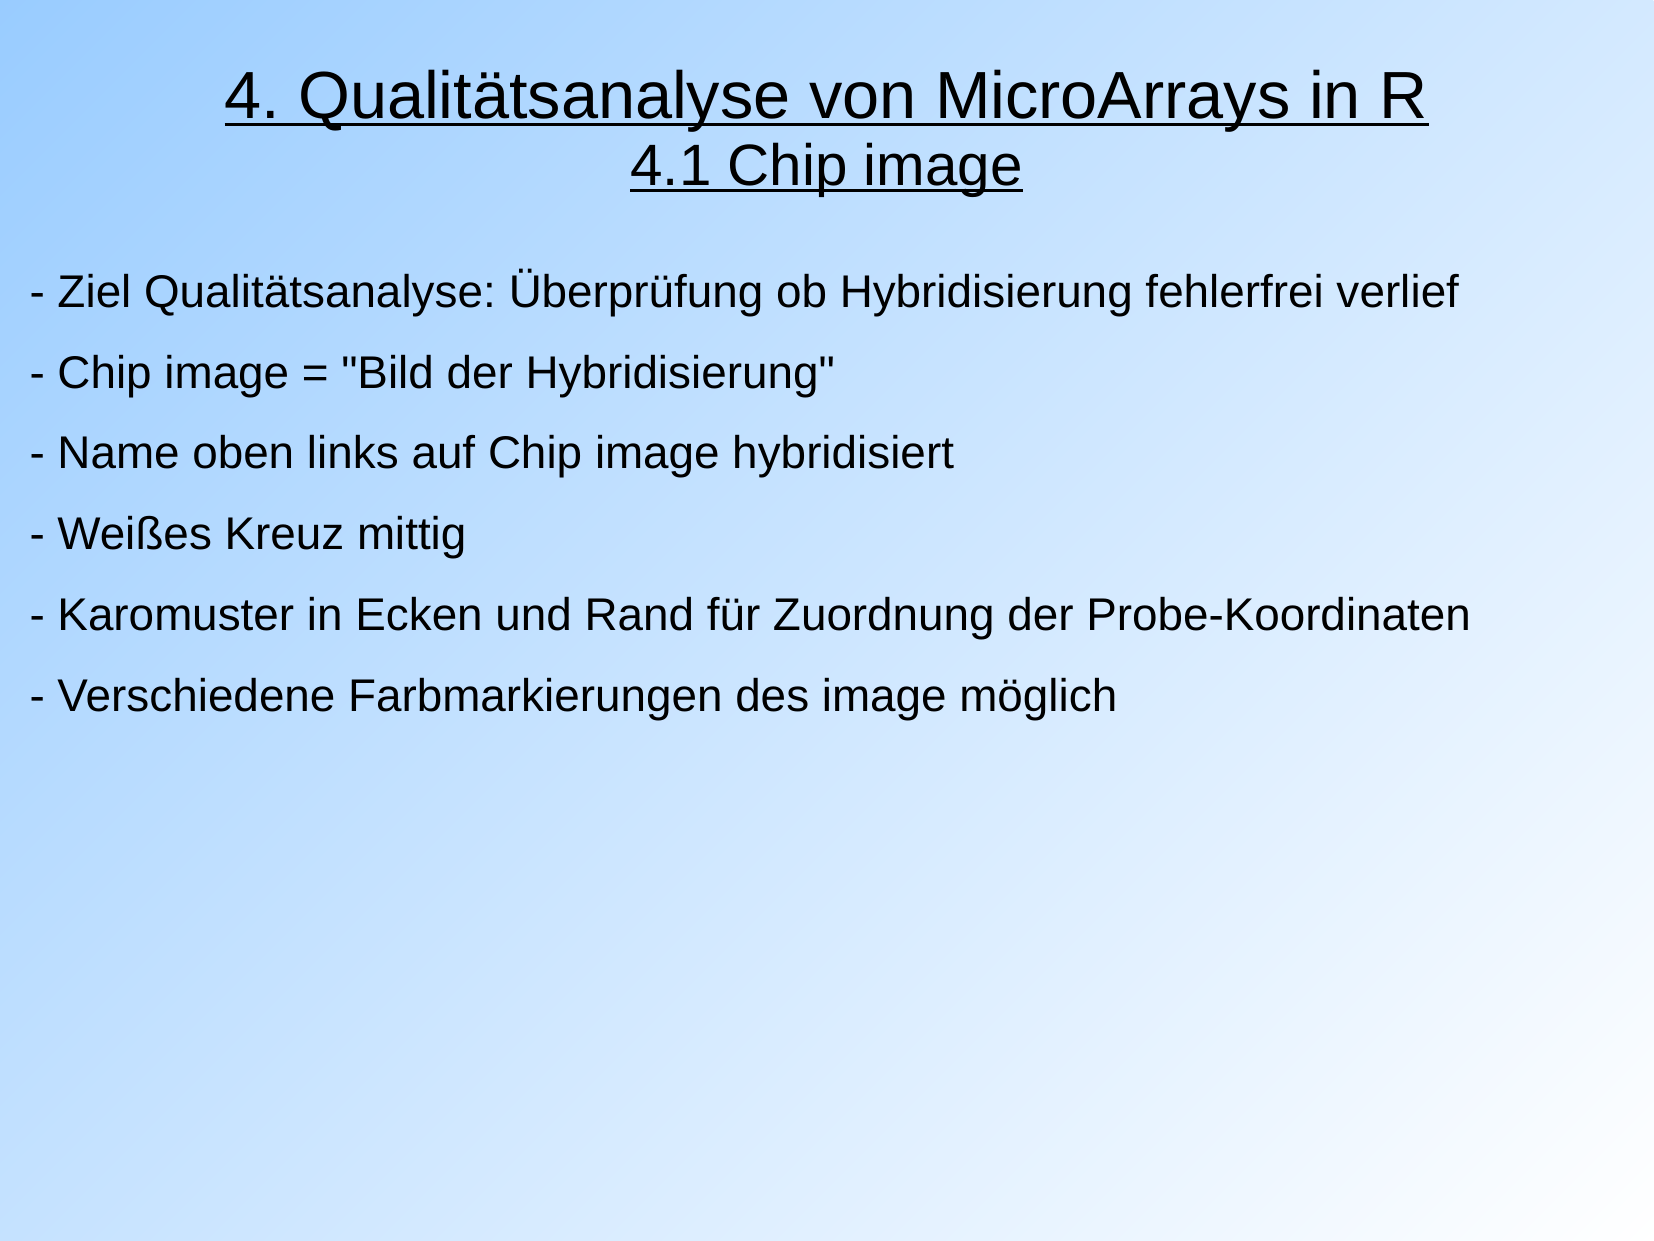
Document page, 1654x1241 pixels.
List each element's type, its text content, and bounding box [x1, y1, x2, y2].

title 4. Qualitätsanalyse von MicroArrays in R 4.1 Chip image [0, 0, 1654, 257]
list - Ziel Qualitätsanalyse: Überprüfung ob Hybridisierung fehlerfrei verlief - Chip image = "Bild der Hybridisierung" - Name oben links auf Chip image hybridisiert - Weißes Kreuz mittig - Karomuster in Ecken und Rand für Zuordnung der Probe-Koordinaten - Verschiedene Farbmarkierungen des image möglich [29, 265, 1625, 1241]
